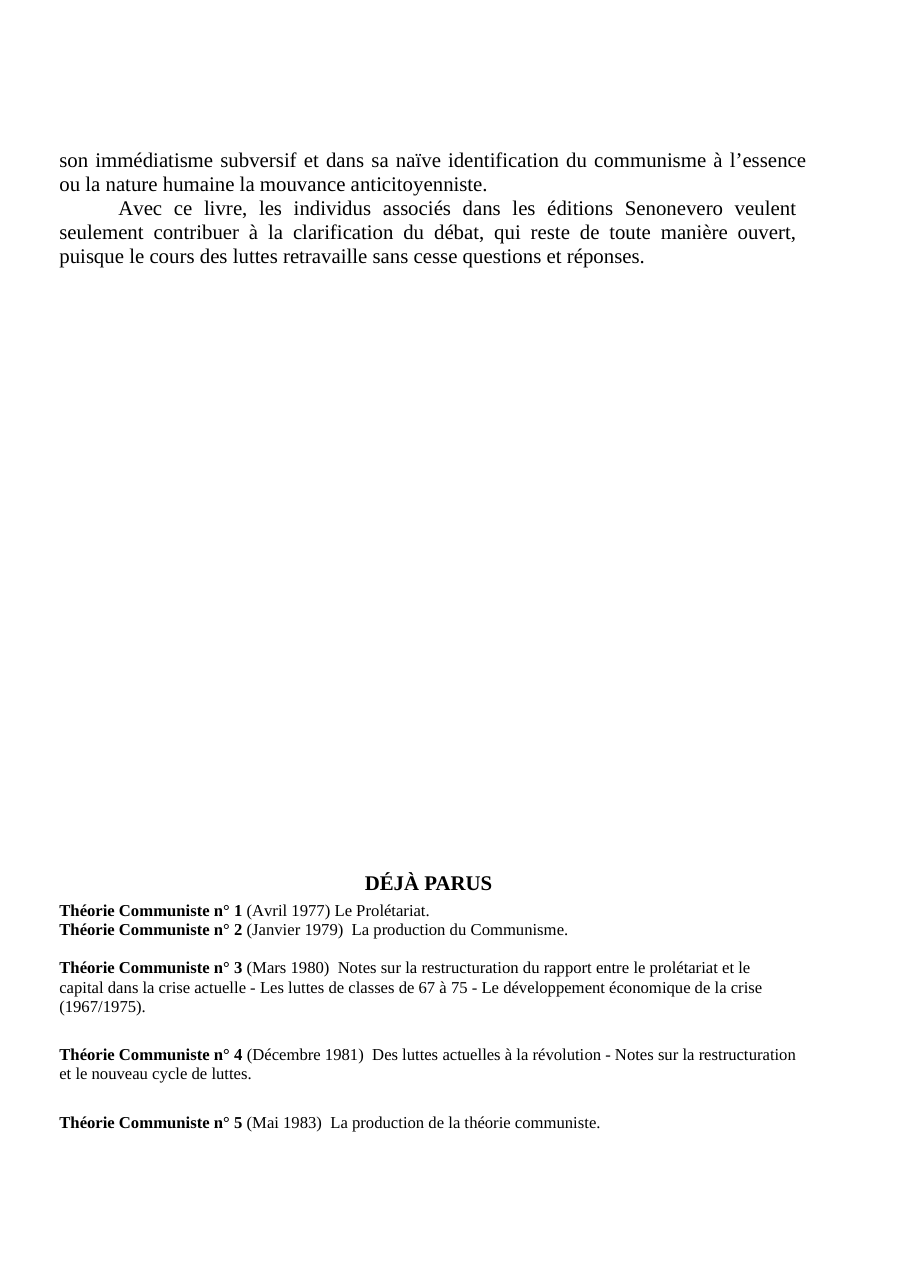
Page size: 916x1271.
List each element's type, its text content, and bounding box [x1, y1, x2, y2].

text Théorie Communiste n° 1 (Avril 1977) Le Prolétariat. Théorie Communiste n° 2 (Janvier 1979) La production du Communisme. Théorie Communiste n° 3 (Mars 1980) Notes sur la restructuration du rapport entre le prolétariat et le capital dans la crise actuelle - Les luttes de classes de 67 à 75 - Le développement économique de la crise (1967/1975). [59, 901, 797, 1016]
text son immédiatisme subversif et dans sa naïve identification du communisme à l’essence ou la nature humaine la mouvance anticitoyenniste. [59, 148, 807, 196]
text Théorie Communiste n° 5 (Mai 1983) La production de la théorie communiste. [59, 1112, 797, 1132]
text Avec ce livre, les individus associés dans les éditions Senonevero veulent seulement contribuer à la clarification du débat, qui reste de toute manière ouvert, puisque le cours des luttes retravaille sans cesse questions et réponses. [59, 196, 797, 268]
text Théorie Communiste n° 4 (Décembre 1981) Des luttes actuelles à la révolution - Notes sur la restructuration et le nouveau cycle de luttes. [59, 1045, 797, 1083]
subtitle DÉJÀ PARUS [59, 871, 797, 894]
